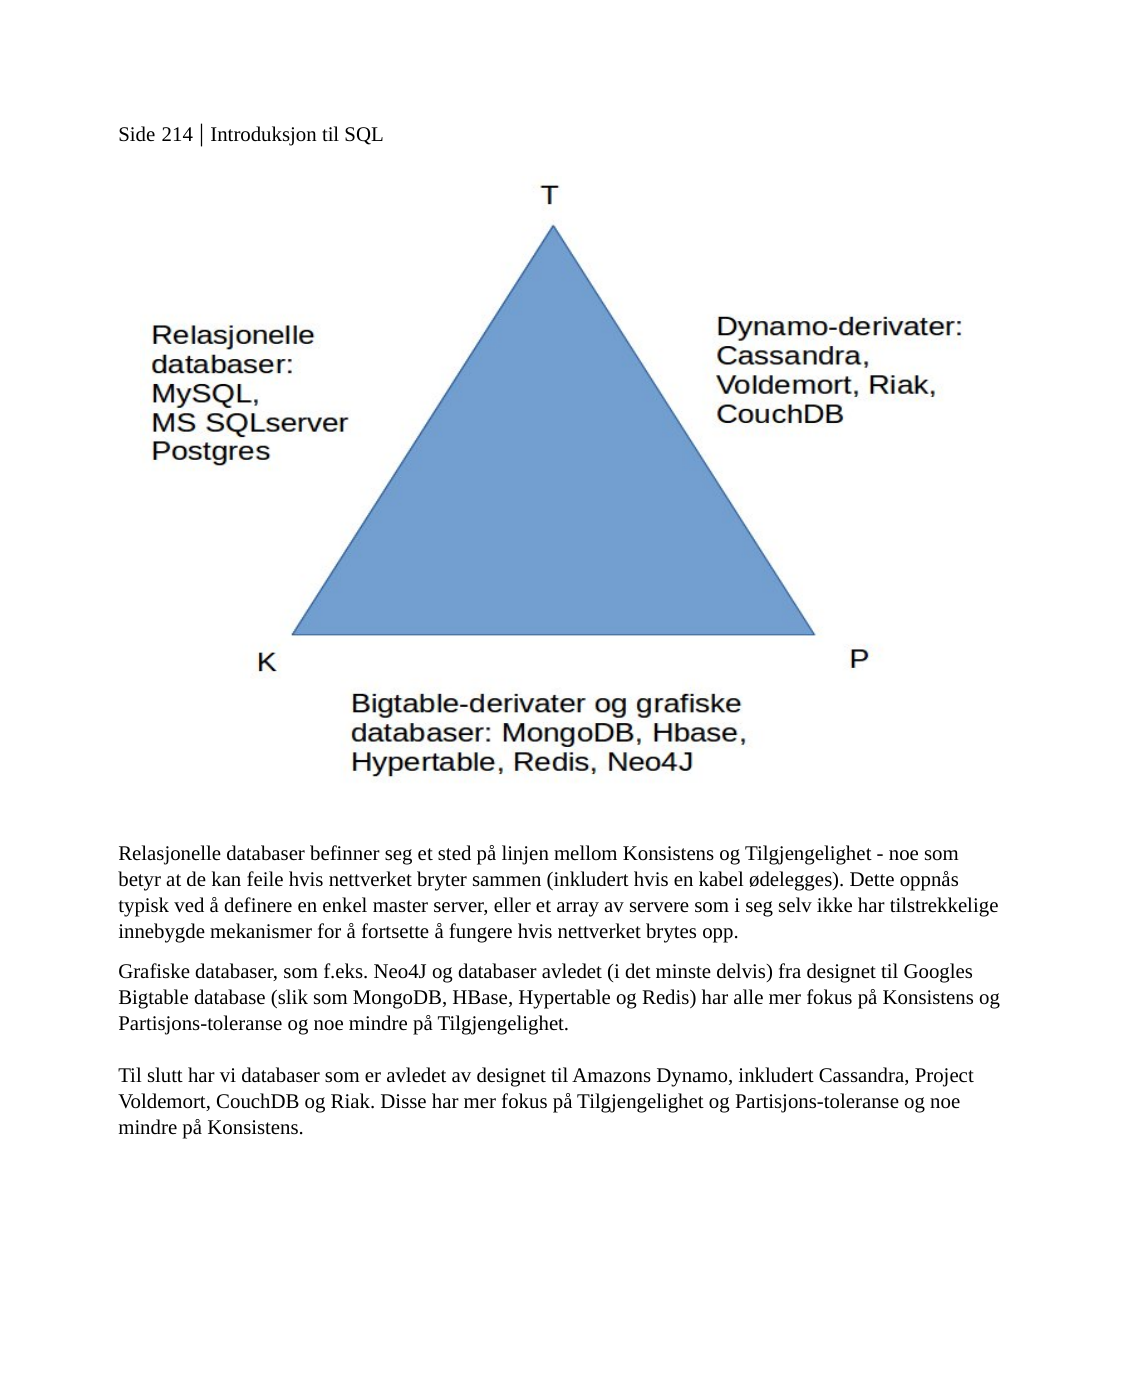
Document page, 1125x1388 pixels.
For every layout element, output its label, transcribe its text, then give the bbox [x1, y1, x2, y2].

text Grafiske databaser, som f.eks. Neo4J og databaser avledet (i det minste delvis) fra designet til Googles Bigtable database (slik som MongoDB, HBase, Hypertable og Redis) har alle mer fokus på Konsistens og Partisjons-toleranse og noe mindre på Tilgjengelighet. Til slutt har vi databaser som er avledet av designet til Amazons Dynamo, inkludert Cassandra, Project Voldemort, CouchDB og Riak. Disse har mer fokus på Tilgjengelighet og Partisjons-toleranse og noe mindre på Konsistens. [118, 959, 1007, 1139]
text Relasjonelle databaser befinner seg et sted på linjen mellom Konsistens og Tilgjengelighet - noe som betyr at de kan feile hvis nettverket bryter sammen (inkludert hvis en kabel ødelegges). Dette oppnås typisk ved å definere en enkel master server, eller et array av servere som i seg selv ikke har tilstrekkelige innebygde mekanismer for å fortsette å fungere hvis nettverket brytes opp. [118, 841, 1007, 943]
picture [140, 176, 985, 799]
